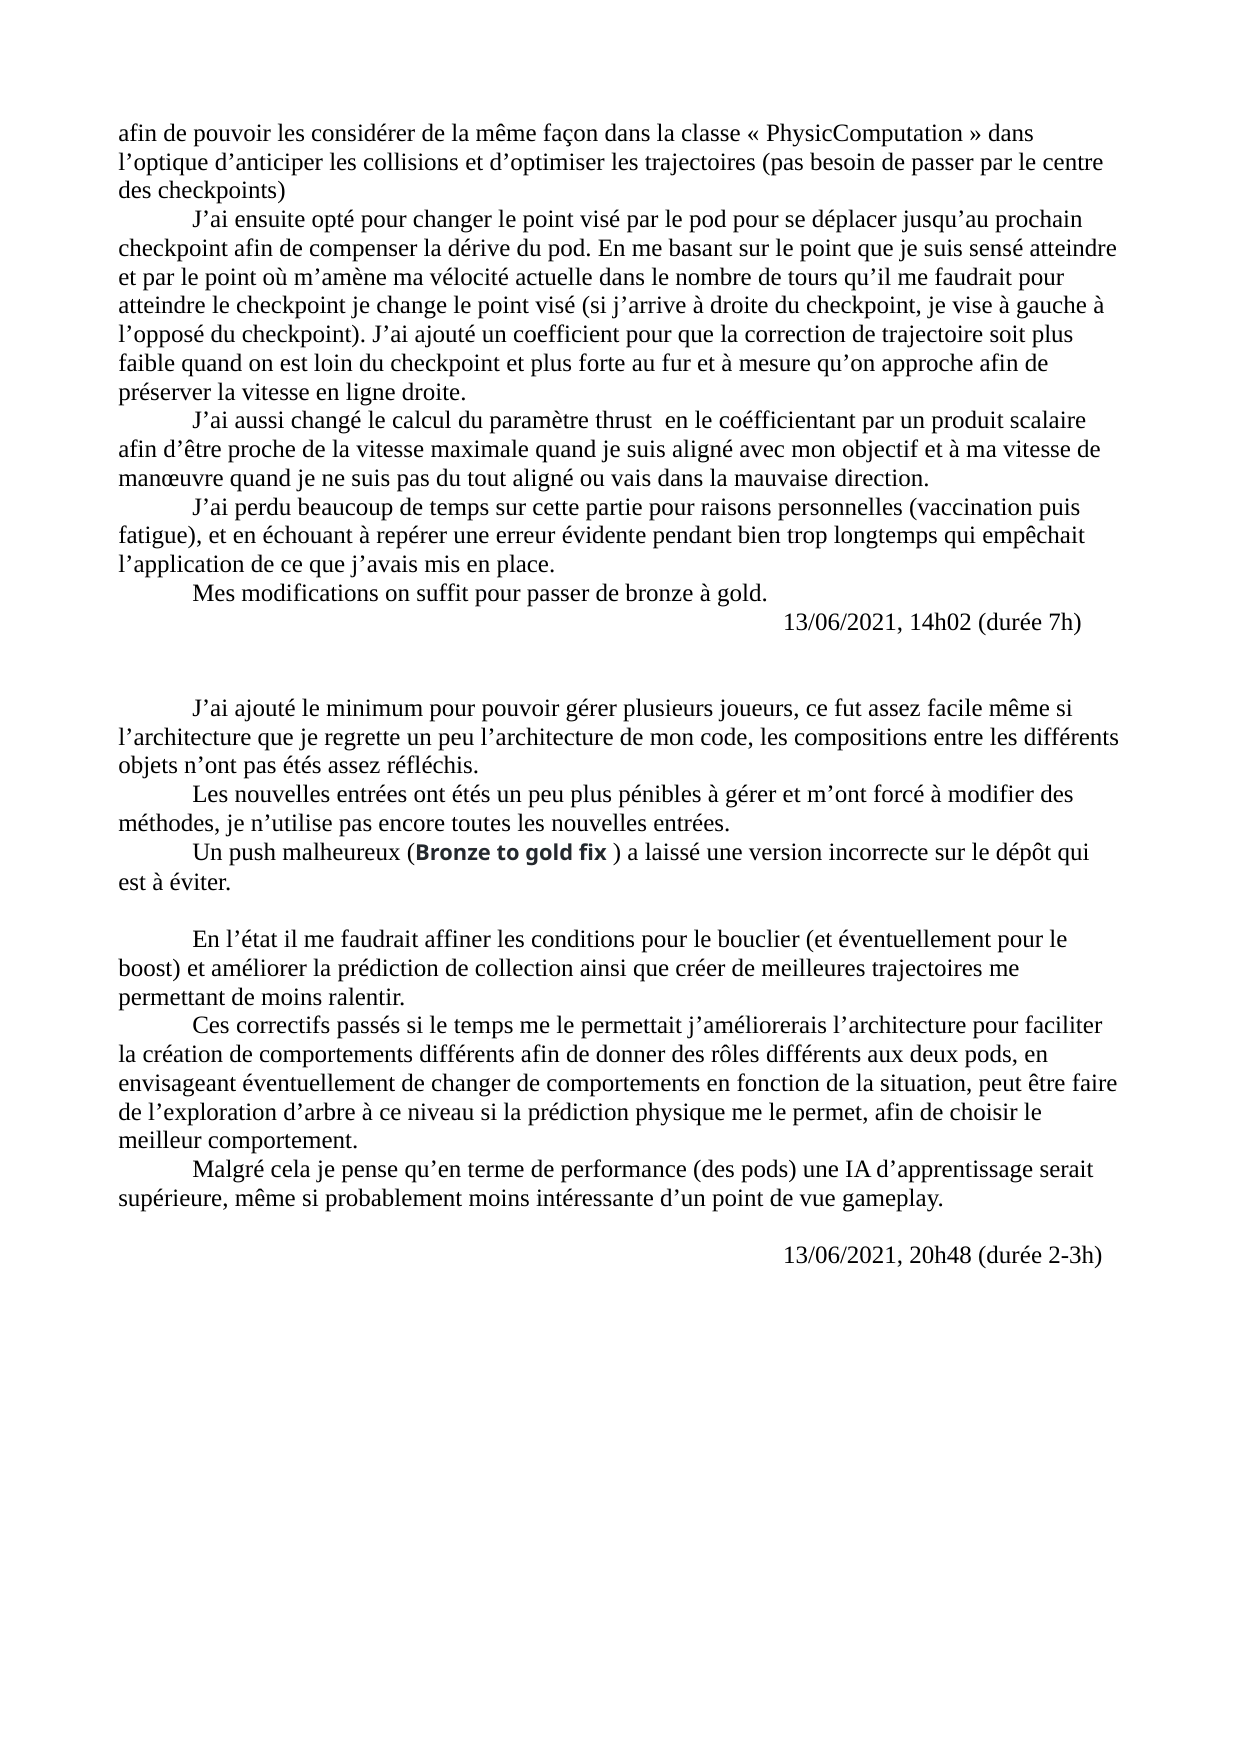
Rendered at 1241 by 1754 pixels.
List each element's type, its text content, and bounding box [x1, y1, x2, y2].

text Mes modifications on suffit pour passer de bronze à gold. [118, 578, 1122, 607]
text 13/06/2021, 20h48 (durée 2-3h) [118, 1240, 1122, 1269]
text afin de pouvoir les considérer de la même façon dans la classe « PhysicComputation » dans l’optique d’anticiper les collisions et d’optimiser les trajectoires (pas besoin de passer par le centre des checkpoints) [118, 118, 1122, 204]
text J’ai ajouté le minimum pour pouvoir gérer plusieurs joueurs, ce fut assez facile même si l’architecture que je regrette un peu l’architecture de mon code, les compositions entre les différents objets n’ont pas étés assez réfléchis. [118, 693, 1122, 779]
text J’ai aussi changé le calcul du paramètre thrust en le coéfficientant par un produit scalaire afin d’être proche de la vitesse maximale quand je suis aligné avec mon objectif et à ma vitesse de manœuvre quand je ne suis pas du tout aligné ou vais dans la mauvaise direction. [118, 406, 1122, 492]
text En l’état il me faudrait affiner les conditions pour le bouclier (et éventuellement pour le boost) et améliorer la prédiction de collection ainsi que créer de meilleures trajectoires me permettant de moins ralentir. [118, 924, 1122, 1010]
text Un push malheureux (Bronze to gold fix ) a laissé une version incorrecte sur le dépôt qui est à éviter. [118, 837, 1122, 895]
text 13/06/2021, 14h02 (durée 7h) [118, 607, 1122, 636]
text J’ai perdu beaucoup de temps sur cette partie pour raisons personnelles (vaccination puis fatigue), et en échouant à repérer une erreur évidente pendant bien trop longtemps qui empêchait l’application de ce que j’avais mis en place. [118, 492, 1122, 578]
text Ces correctifs passés si le temps me le permettait j’améliorerais l’architecture pour faciliter la création de comportements différents afin de donner des rôles différents aux deux pods, en envisageant éventuellement de changer de comportements en fonction de la situation, peut être faire de l’exploration d’arbre à ce niveau si la prédiction physique me le permet, afin de choisir le meilleur comportement. [118, 1010, 1122, 1154]
text Les nouvelles entrées ont étés un peu plus pénibles à gérer et m’ont forcé à modifier des méthodes, je n’utilise pas encore toutes les nouvelles entrées. [118, 779, 1122, 837]
text J’ai ensuite opté pour changer le point visé par le pod pour se déplacer jusqu’au prochain checkpoint afin de compenser la dérive du pod. En me basant sur le point que je suis sensé atteindre et par le point où m’amène ma vélocité actuelle dans le nombre de tours qu’il me faudrait pour atteindre le checkpoint je change le point visé (si j’arrive à droite du checkpoint, je vise à gauche à l’opposé du checkpoint). J’ai ajouté un coefficient pour que la correction de trajectoire soit plus faible quand on est loin du checkpoint et plus forte au fur et à mesure qu’on approche afin de préserver la vitesse en ligne droite. [118, 204, 1122, 406]
text Malgré cela je pense qu’en terme de performance (des pods) une IA d’apprentissage serait supérieure, même si probablement moins intéressante d’un point de vue gameplay. [118, 1154, 1122, 1212]
